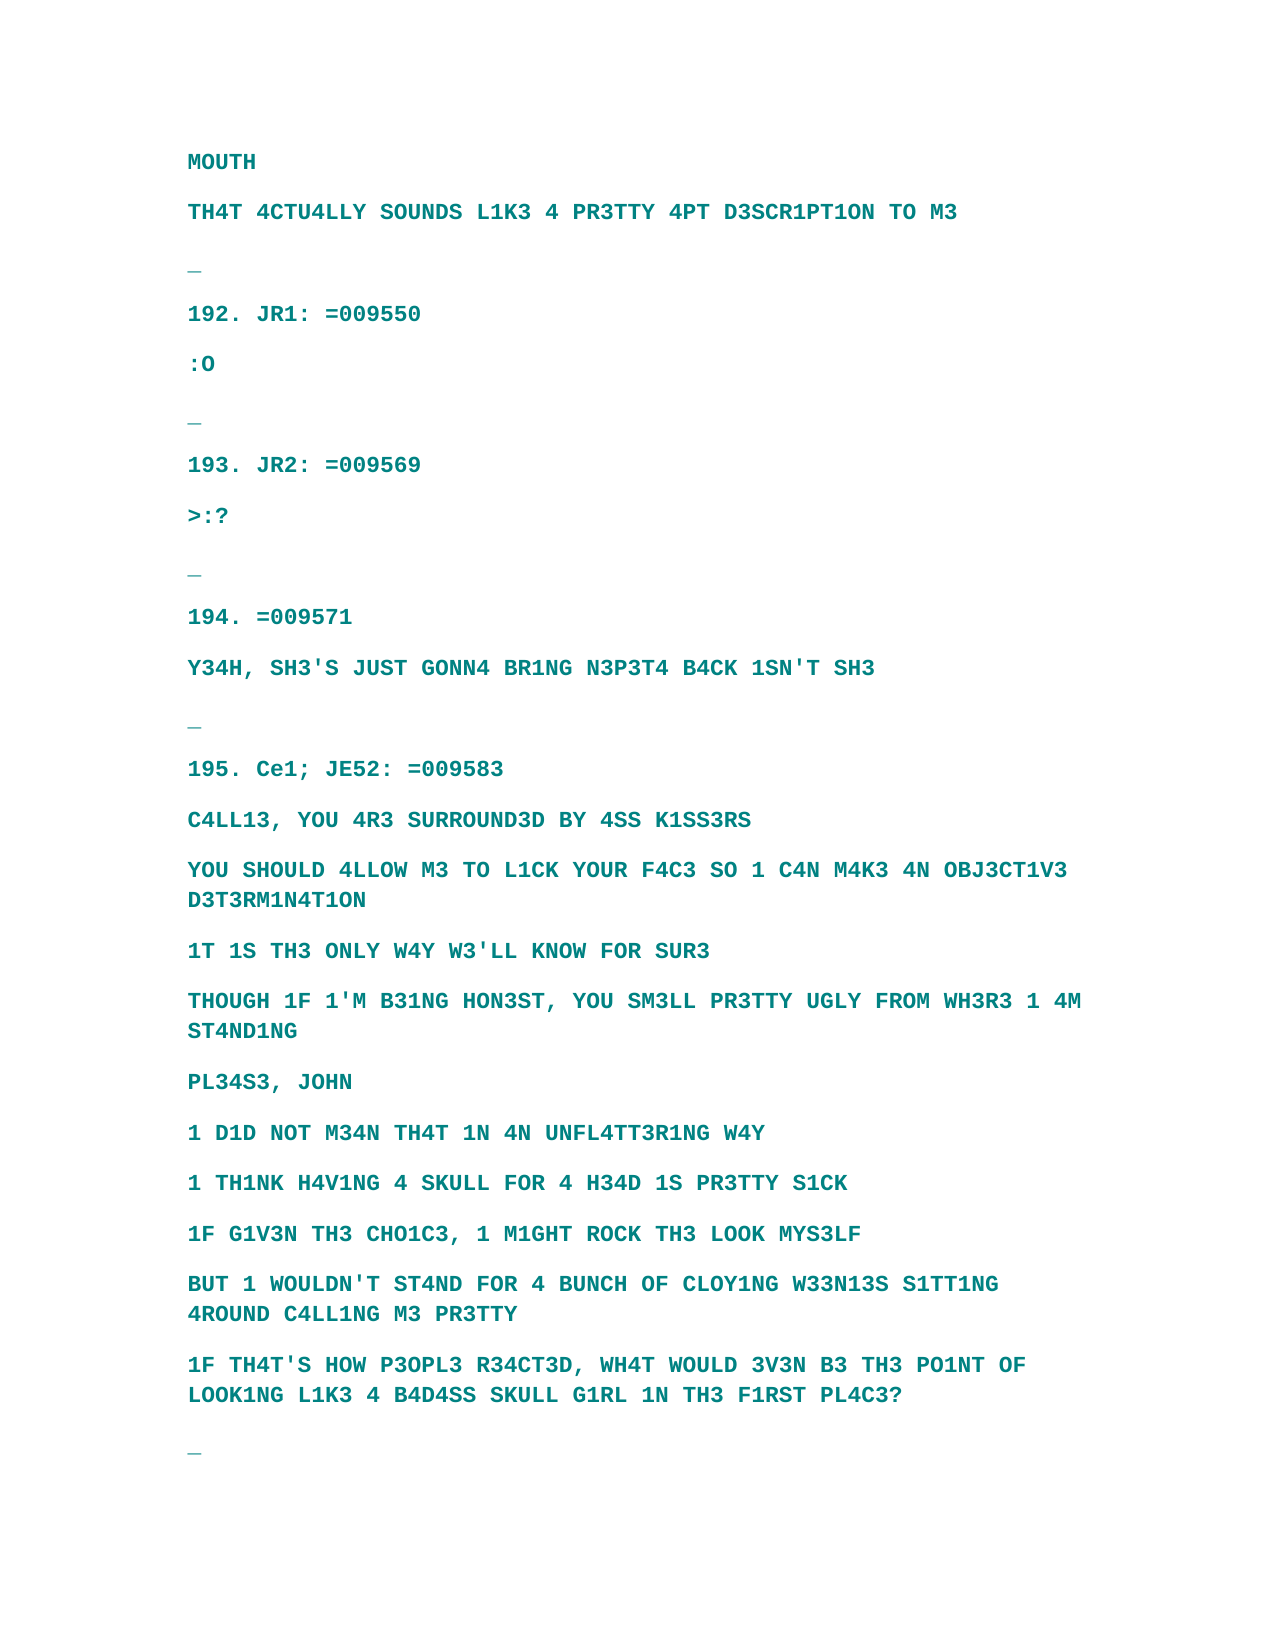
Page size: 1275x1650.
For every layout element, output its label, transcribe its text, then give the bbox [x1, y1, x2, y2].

text 1F TH4T'S HOW P3OPL3 R34CT3D, WH4T WOULD 3V3N B3 TH3 PO1NT OF LOOK1NG L1K3 4 B4D4SS SKULL G1RL 1N TH3 F1RST PL4C3? [187, 1353, 1087, 1409]
text MOUTH [187, 150, 1087, 176]
text 192. JR1: =009550 [187, 302, 1087, 328]
text PL34S3, JOHN [187, 1070, 1087, 1096]
text 193. JR2: =009569 [187, 454, 1087, 480]
text _ [187, 555, 1087, 581]
text 1T 1S TH3 ONLY W4Y W3'LL KNOW FOR SUR3 [187, 939, 1087, 965]
text 1 D1D NOT M34N TH4T 1N 4N UNFL4TT3R1NG W4Y [187, 1121, 1087, 1147]
text BUT 1 WOULDN'T ST4ND FOR 4 BUNCH OF CLOY1NG W33N13S S1TT1NG 4ROUND C4LL1NG M3 PR3TTY [187, 1273, 1087, 1328]
text 195. Ce1; JE52: =009583 [187, 757, 1087, 783]
text THOUGH 1F 1'M B31NG HON3ST, YOU SM3LL PR3TTY UGLY FROM WH3R3 1 4M ST4ND1NG [187, 990, 1087, 1046]
text :O [187, 352, 1087, 378]
text TH4T 4CTU4LLY SOUNDS L1K3 4 PR3TTY 4PT D3SCR1PT1ON TO M3 [187, 201, 1087, 227]
text _ [187, 403, 1087, 429]
text YOU SHOULD 4LLOW M3 TO L1CK YOUR F4C3 SO 1 C4N M4K3 4N OBJ3CT1V3 D3T3RM1N4T1ON [187, 859, 1087, 914]
text 194. =009571 [187, 606, 1087, 632]
text 1F G1V3N TH3 CHO1C3, 1 M1GHT ROCK TH3 LOOK MYS3LF [187, 1222, 1087, 1248]
text Y34H, SH3'S JUST GONN4 BR1NG N3P3T4 B4CK 1SN'T SH3 [187, 656, 1087, 682]
text _ [187, 707, 1087, 733]
text C4LL13, YOU 4R3 SURROUND3D BY 4SS K1SS3RS [187, 808, 1087, 834]
text 1 TH1NK H4V1NG 4 SKULL FOR 4 H34D 1S PR3TTY S1CK [187, 1171, 1087, 1197]
text >:? [187, 504, 1087, 530]
text _ [187, 1433, 1087, 1459]
text _ [187, 251, 1087, 277]
